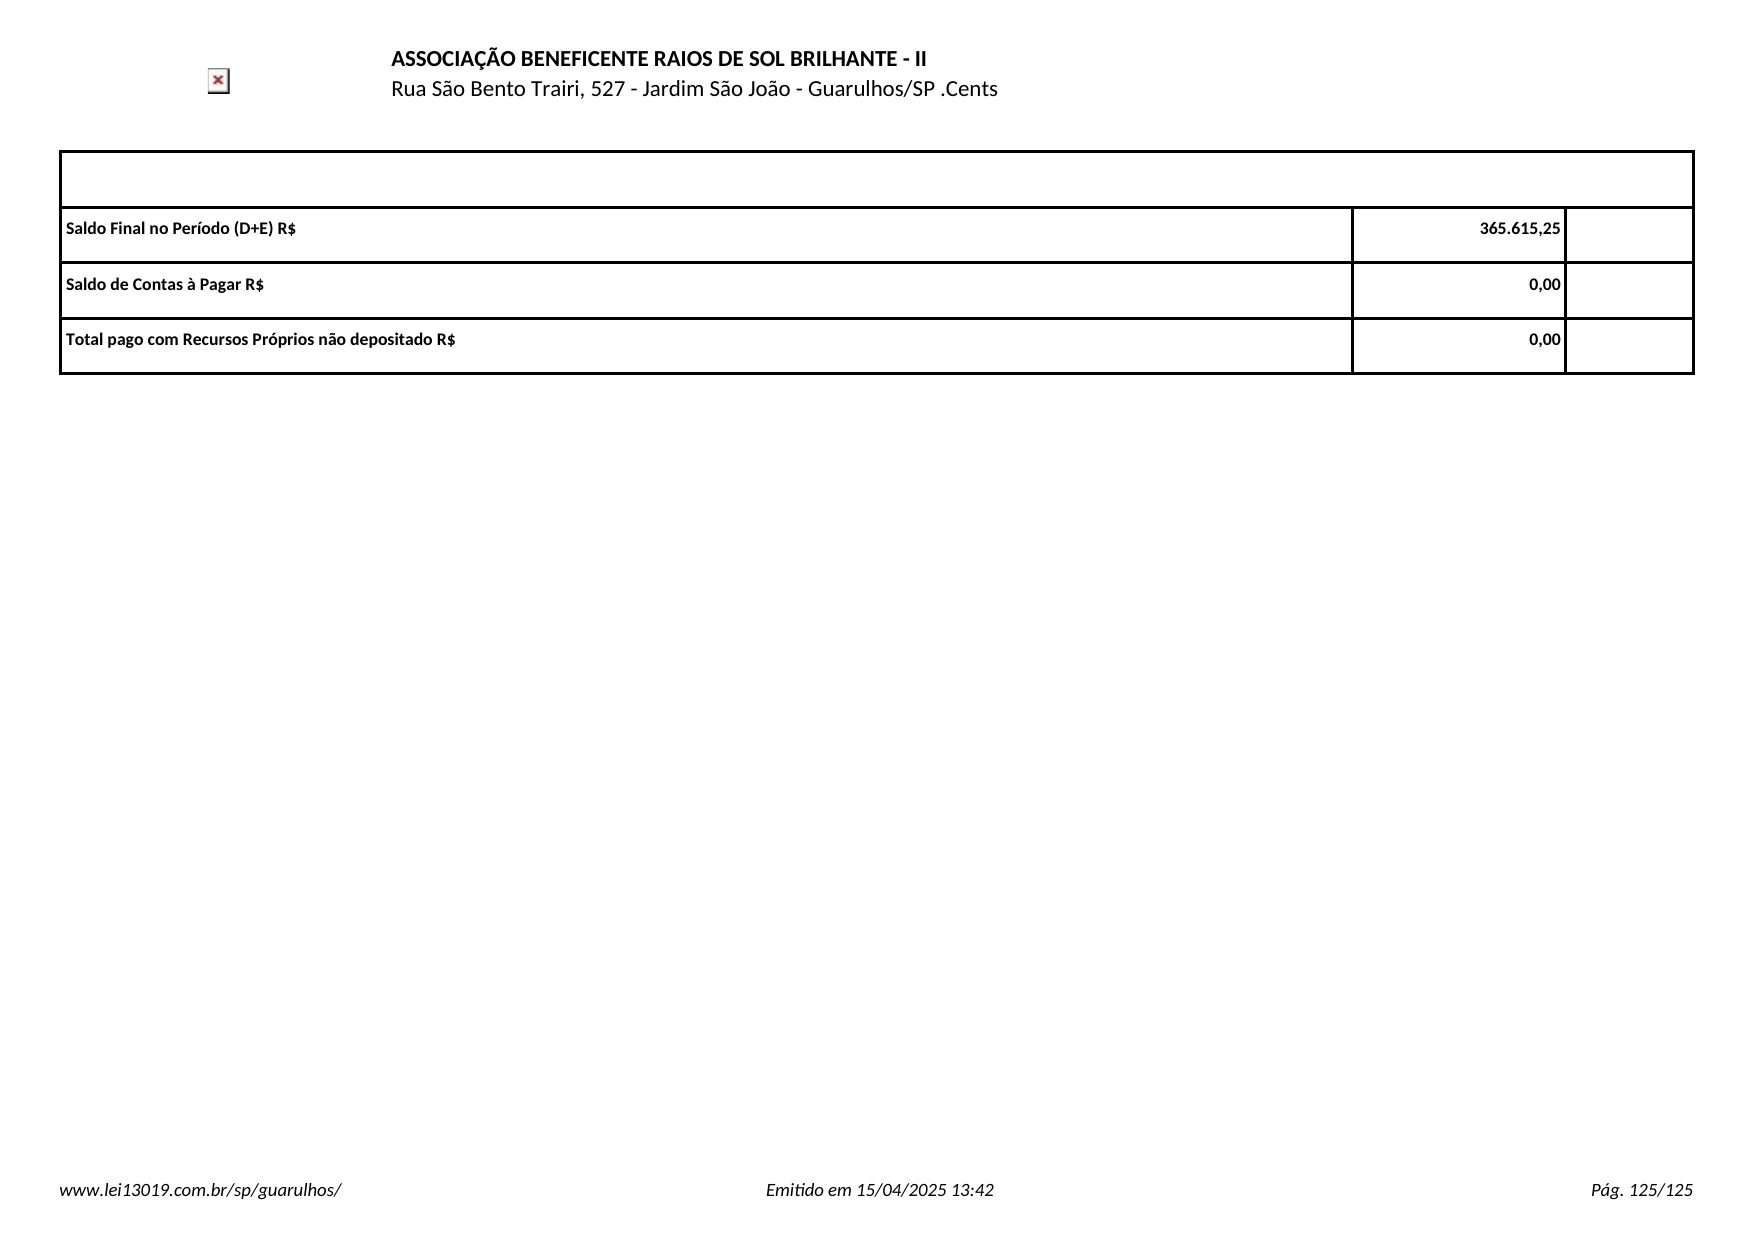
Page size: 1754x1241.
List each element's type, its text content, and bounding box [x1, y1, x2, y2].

table_cell Saldo Final no Período (D+E) R$ [62, 209, 1255, 261]
table_cell [1567, 264, 1692, 317]
table_cell [1353, 153, 1692, 206]
table_cell 365.615,25 [1354, 209, 1564, 261]
table_cell Saldo de Contas à Pagar R$ [62, 264, 1255, 317]
table_cell [1567, 209, 1692, 261]
table_cell 0,00 [1354, 320, 1564, 372]
table_cell [1255, 153, 1353, 206]
table_cell Total pago com Recursos Próprios não depositado R$ [62, 320, 1255, 372]
table_cell [62, 153, 1255, 206]
table_cell 0,00 [1354, 264, 1564, 317]
table_cell [1255, 209, 1351, 261]
table_cell [1567, 320, 1692, 372]
table_cell [1255, 320, 1351, 372]
table_cell [1255, 264, 1351, 317]
